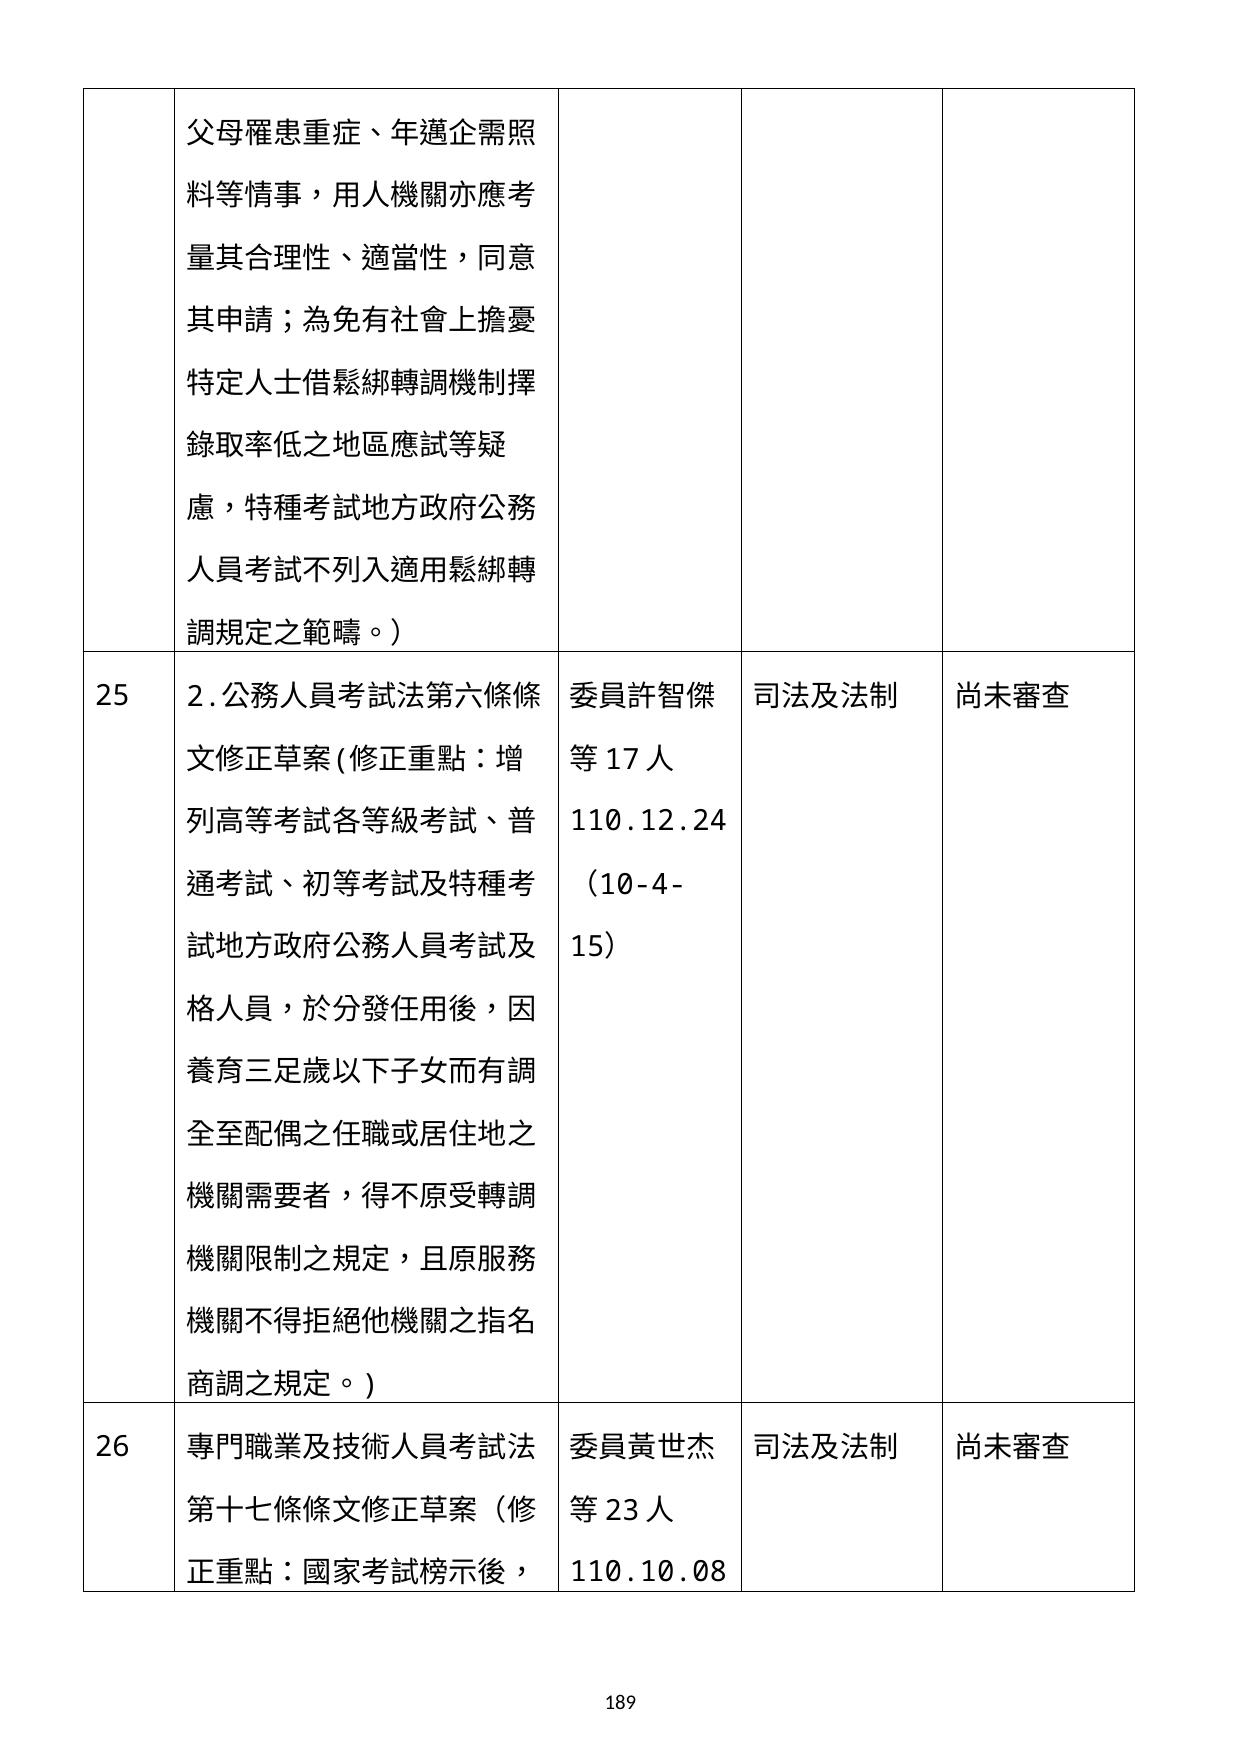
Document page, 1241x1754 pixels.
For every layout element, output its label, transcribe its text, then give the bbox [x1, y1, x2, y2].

table_cell 委員許智傑等17人 110.12.24 （10-4-15） [559, 652, 741, 1402]
table_cell [943, 89, 1134, 651]
table_cell 司法及法制 [742, 652, 942, 1402]
table_cell [742, 89, 942, 651]
table_cell 父母罹患重症、年邁企需照料等情事，用人機關亦應考量其合理性、適當性，同意其申請；為免有社會上擔憂特定人士借鬆綁轉調機制擇錄取率低之地區應試等疑慮，特種考試地方政府公務人員考試不列入適用鬆綁轉調規定之範疇。） [175, 89, 558, 651]
table_cell [84, 89, 174, 651]
table_cell [559, 89, 741, 651]
table_cell 司法及法制 [742, 1403, 942, 1591]
table_cell 2.公務人員考試法第六條條文修正草案(修正重點：增列高等考試各等級考試、普通考試、初等考試及特種考試地方政府公務人員考試及格人員，於分發任用後，因養育三足歲以下子女而有調全至配偶之任職或居住地之機關需要者，得不原受轉調機關限制之規定，且原服務機關不得拒絕他機關之指名商調之規定。) [175, 652, 558, 1402]
table_cell 委員黃世杰等23人 110.10.08 [559, 1403, 741, 1591]
table_cell 尚未審查 [943, 652, 1134, 1402]
table_cell 26 [84, 1403, 174, 1591]
table_cell 25 [84, 652, 174, 1402]
table_cell 專門職業及技術人員考試法第十七條條文修正草案（修正重點：國家考試榜示後， [175, 1403, 558, 1591]
table_cell 尚未審查 [943, 1403, 1134, 1591]
